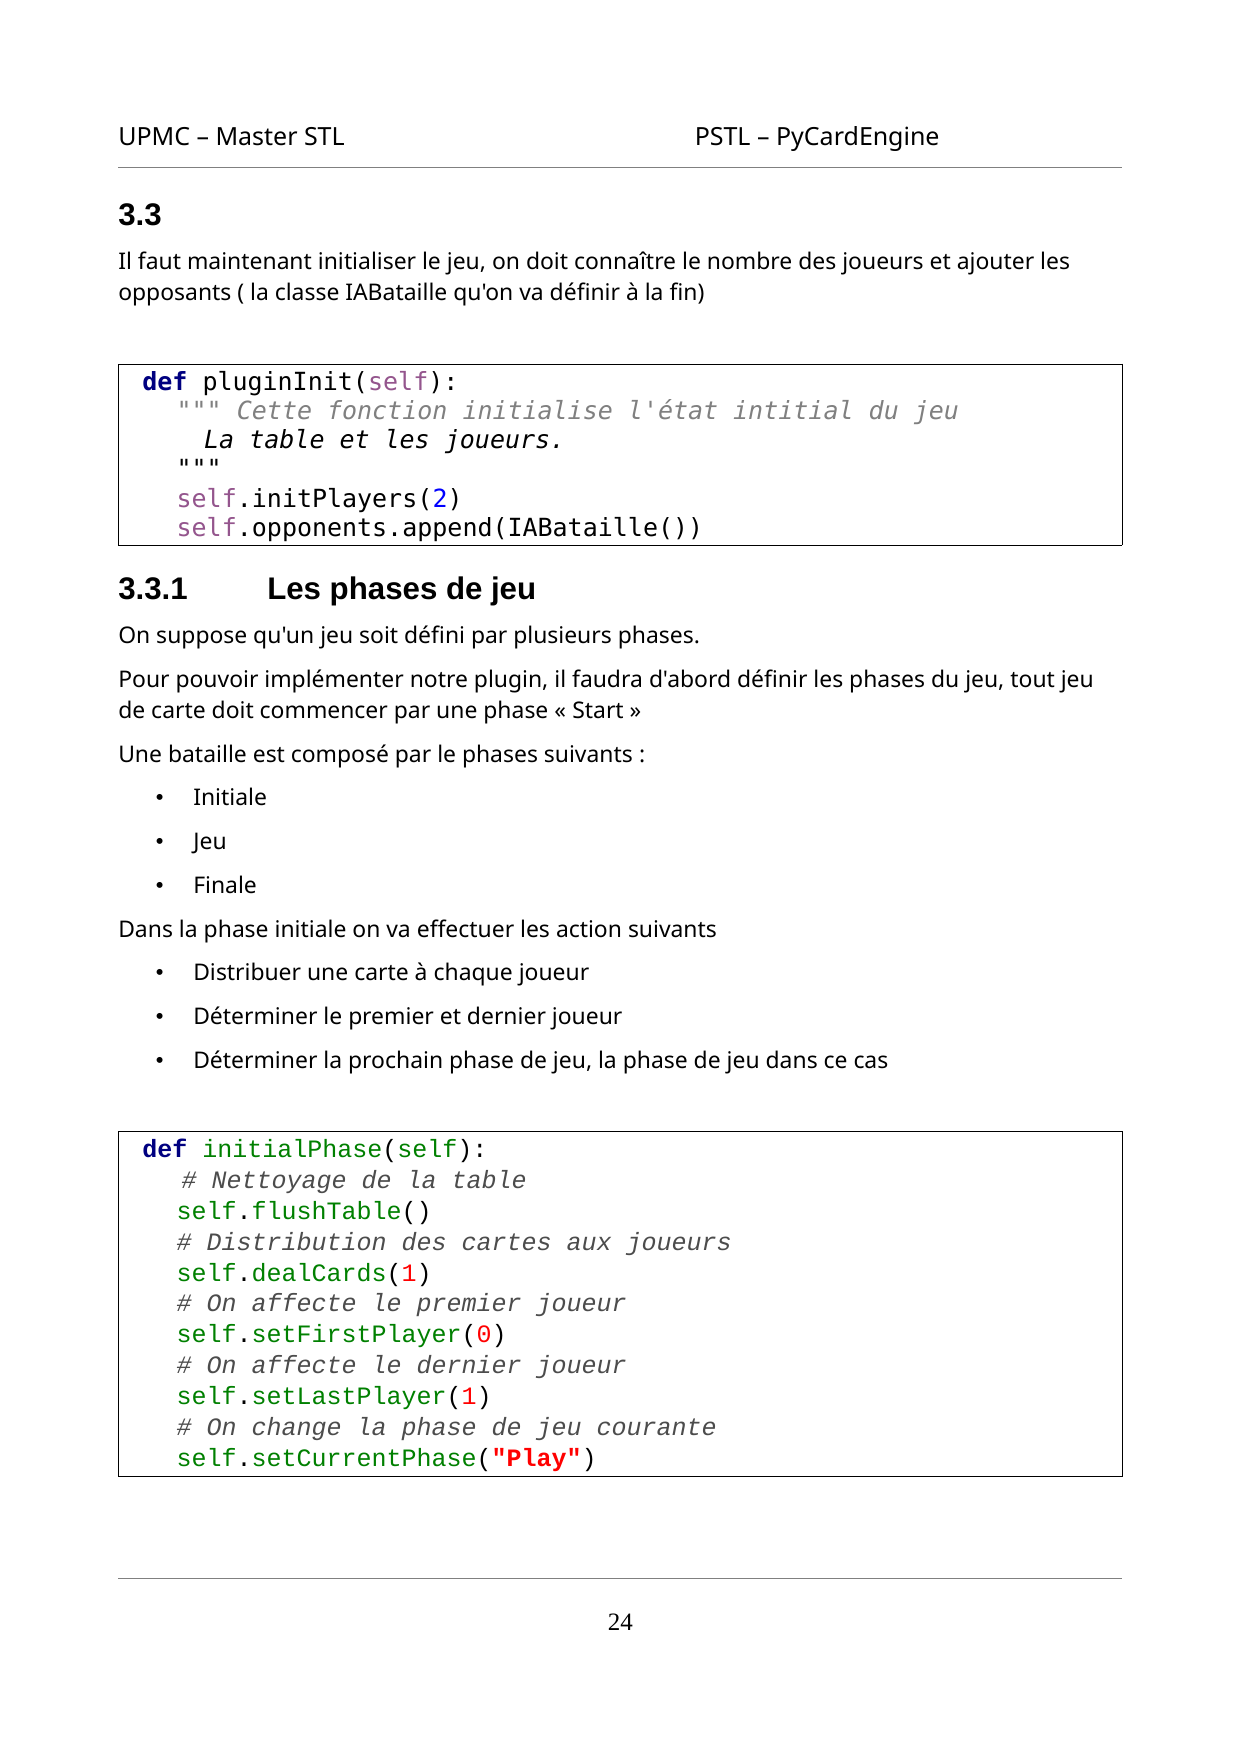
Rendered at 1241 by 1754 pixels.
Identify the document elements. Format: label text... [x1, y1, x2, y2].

list Jeu [156, 825, 1122, 856]
text """ [119, 451, 1122, 481]
list Déterminer la prochain phase de jeu, la phase de jeu dans ce cas [156, 1044, 1122, 1075]
text self.opponents.append(IABataille()) [119, 510, 1122, 545]
text self.dealCards(1) [119, 1254, 1122, 1285]
list Finale [156, 869, 1122, 900]
text Pour pouvoir implémenter notre plugin, il faudra d'abord définir les phases du jeu, tout jeu de carte doit commencer par une phase « Start » [118, 663, 1122, 725]
list Initiale [156, 781, 1122, 813]
text Dans la phase initiale on va effectuer les action suivants [118, 913, 1122, 944]
text def initialPhase(self): [119, 1132, 1122, 1162]
subtitle Les phases de jeu [118, 570, 1122, 606]
text # On affecte le premier joueur [119, 1285, 1122, 1316]
text self.setLastPlayer(1) [119, 1378, 1122, 1409]
text self.setCurrentPhase("Play") [119, 1439, 1122, 1476]
text On suppose qu'un jeu soit défini par plusieurs phases. [118, 619, 1122, 650]
text self.setFirstPlayer(0) [119, 1316, 1122, 1347]
text # Nettoyage de la table [119, 1162, 1122, 1193]
text La table et les joueurs. [119, 422, 1122, 451]
text # On change la phase de jeu courante [119, 1409, 1122, 1439]
text Une bataille est composé par le phases suivants : [118, 738, 1122, 769]
text Il faut maintenant initialiser le jeu, on doit connaître le nombre des joueurs et ajouter les opposants ( la classe IABataille qu'on va définir à la fin) [118, 245, 1122, 307]
text # Distribution des cartes aux joueurs [119, 1224, 1122, 1254]
text # On affecte le dernier joueur [119, 1347, 1122, 1378]
text self.initPlayers(2) [119, 481, 1122, 510]
text def pluginInit(self): [119, 365, 1122, 393]
text """ Cette fonction initialise l'état intitial du jeu [119, 393, 1122, 422]
text self.flushTable() [119, 1193, 1122, 1224]
list Déterminer le premier et dernier joueur [156, 1000, 1122, 1031]
list Distribuer une carte à chaque joueur [156, 956, 1122, 988]
